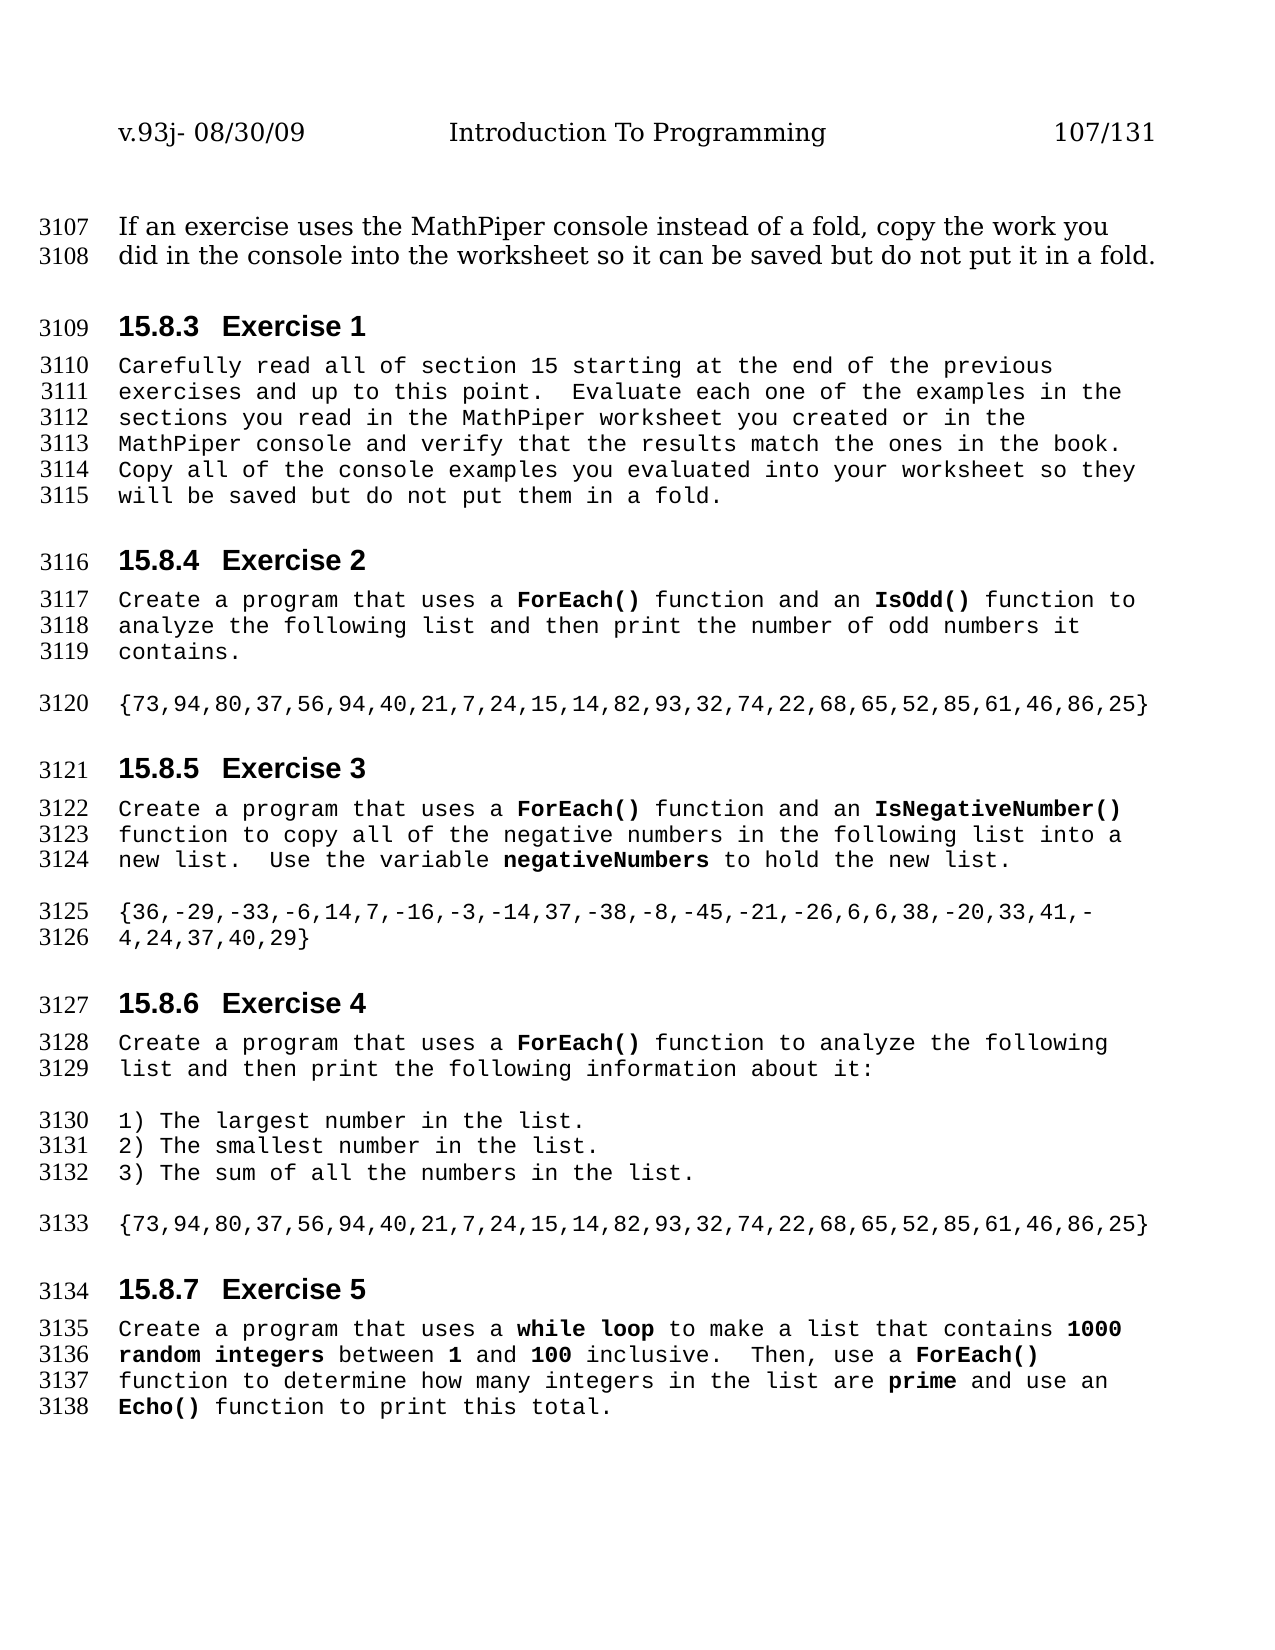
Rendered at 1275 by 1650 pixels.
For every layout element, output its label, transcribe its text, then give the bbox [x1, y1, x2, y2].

subtitle Exercise 4 [118, 986, 1157, 1019]
text If an exercise uses the MathPiper console instead of a fold, copy the work you did in the console into the worksheet so it can be saved but do not put it in a fold. [118, 212, 1157, 270]
text Create a program that uses a ForEach() function to analyze the following list and then print the following information about it: [118, 1031, 1157, 1083]
text 1) The largest number in the list. [118, 1109, 1157, 1135]
subtitle Exercise 3 [118, 751, 1157, 785]
text Create a program that uses a ForEach() function and an IsNegativeNumber() function to copy all of the negative numbers in the following list into a new list. Use the variable negativeNumbers to hold the new list. [118, 797, 1157, 875]
text {36,-29,-33,-6,14,7,-16,-3,-14,37,-38,-8,-45,-21,-26,6,6,38,-20,33,41,-4,24,37,40,29} [118, 901, 1157, 953]
subtitle Exercise 2 [118, 543, 1157, 577]
text Create a program that uses a ForEach() function and an IsOdd() function to analyze the following list and then print the number of odd numbers it contains. [118, 589, 1157, 667]
text 3) The sum of all the numbers in the list. [118, 1161, 1157, 1187]
text Carefully read all of section 15 starting at the end of the previous exercises and up to this point. Evaluate each one of the examples in the sections you read in the MathPiper worksheet you created or in the MathPiper console and verify that the results match the ones in the book. Copy all of the console examples you evaluated into your worksheet so they will be saved but do not put them in a fold. [118, 354, 1157, 510]
subtitle Exercise 5 [118, 1272, 1157, 1305]
text {73,94,80,37,56,94,40,21,7,24,15,14,82,93,32,74,22,68,65,52,85,61,46,86,25} [118, 692, 1157, 718]
subtitle Exercise 1 [118, 309, 1157, 343]
text {73,94,80,37,56,94,40,21,7,24,15,14,82,93,32,74,22,68,65,52,85,61,46,86,25} [118, 1213, 1157, 1239]
text 2) The smallest number in the list. [118, 1135, 1157, 1161]
text Create a program that uses a while loop to make a list that contains 1000 random integers between 1 and 100 inclusive. Then, use a ForEach() function to determine how many integers in the list are prime and use an Echo() function to print this total. [118, 1317, 1157, 1421]
